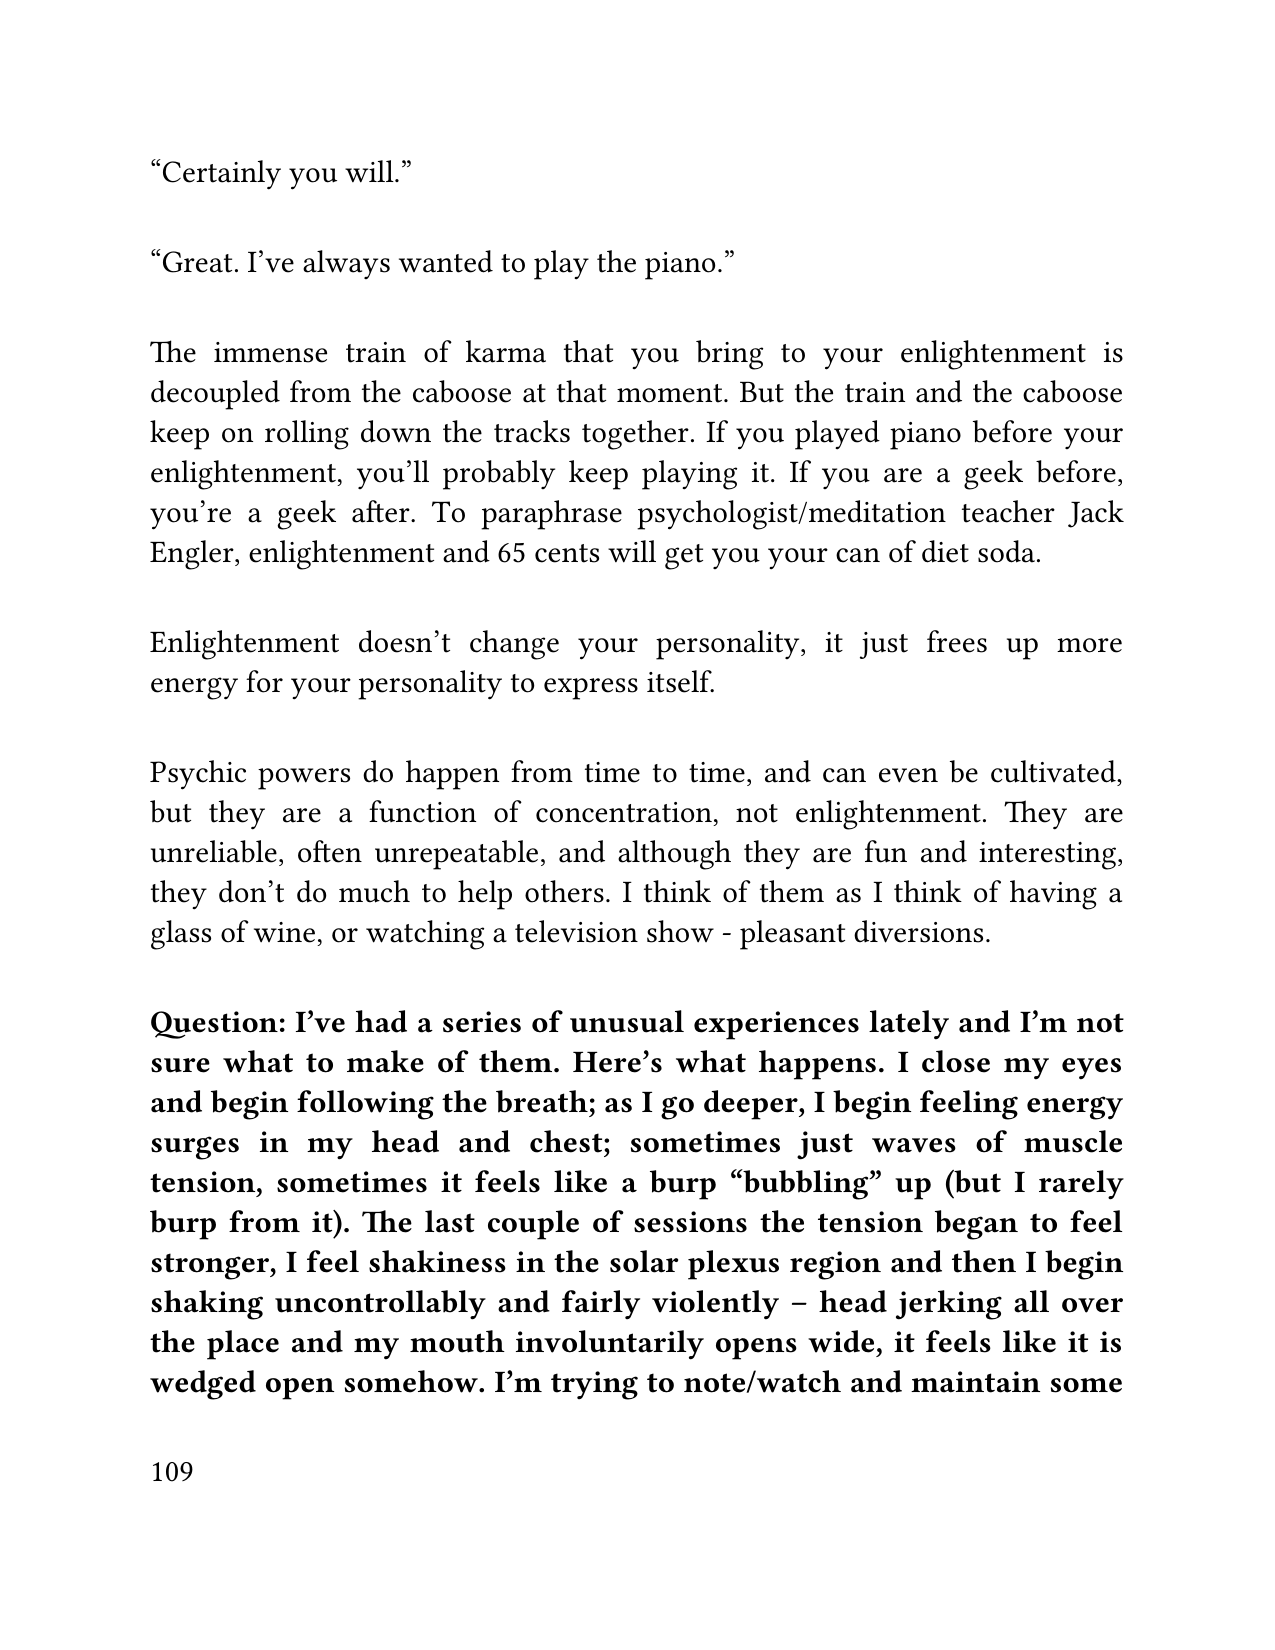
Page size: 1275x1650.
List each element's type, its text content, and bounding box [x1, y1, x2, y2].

text Question: I’ve had a series of unusual experiences lately and I’m not sure what to make of them. Here’s what happens. I close my eyes and begin following the breath; as I go deeper, I begin feeling energy surges in my head and chest; sometimes just waves of muscle tension, sometimes it feels like a burp “bubbling” up (but I rarely burp from it). The last couple of sessions the tension began to feel stronger, I feel shakiness in the solar plexus region and then I begin shaking uncontrollably and fairly violently – head jerking all over the place and my mouth involuntarily opens wide, it feels like it is wedged open somehow. I’m trying to note/watch and maintain some [150, 1000, 1125, 1400]
text “Great. I’ve always wanted to play the piano.” [150, 240, 1125, 280]
text The immense train of karma that you bring to your enlightenment is decoupled from the caboose at that moment. But the train and the caboose keep on rolling down the tracks together. If you played piano before your enlightenment, you’ll probably keep playing it. If you are a geek before, you’re a geek after. To paraphrase psychologist/meditation teacher Jack Engler, enlightenment and 65 cents will get you your can of diet soda. [150, 330, 1125, 570]
text “Certainly you will.” [150, 150, 1125, 190]
text Psychic powers do happen from time to time, and can even be cultivated, but they are a function of concentration, not enlightenment. They are unreliable, often unrepeatable, and although they are fun and interesting, they don’t do much to help others. I think of them as I think of having a glass of wine, or watching a television show - pleasant diversions. [150, 750, 1125, 950]
text Enlightenment doesn’t change your personality, it just frees up more energy for your personality to express itself. [150, 620, 1125, 700]
